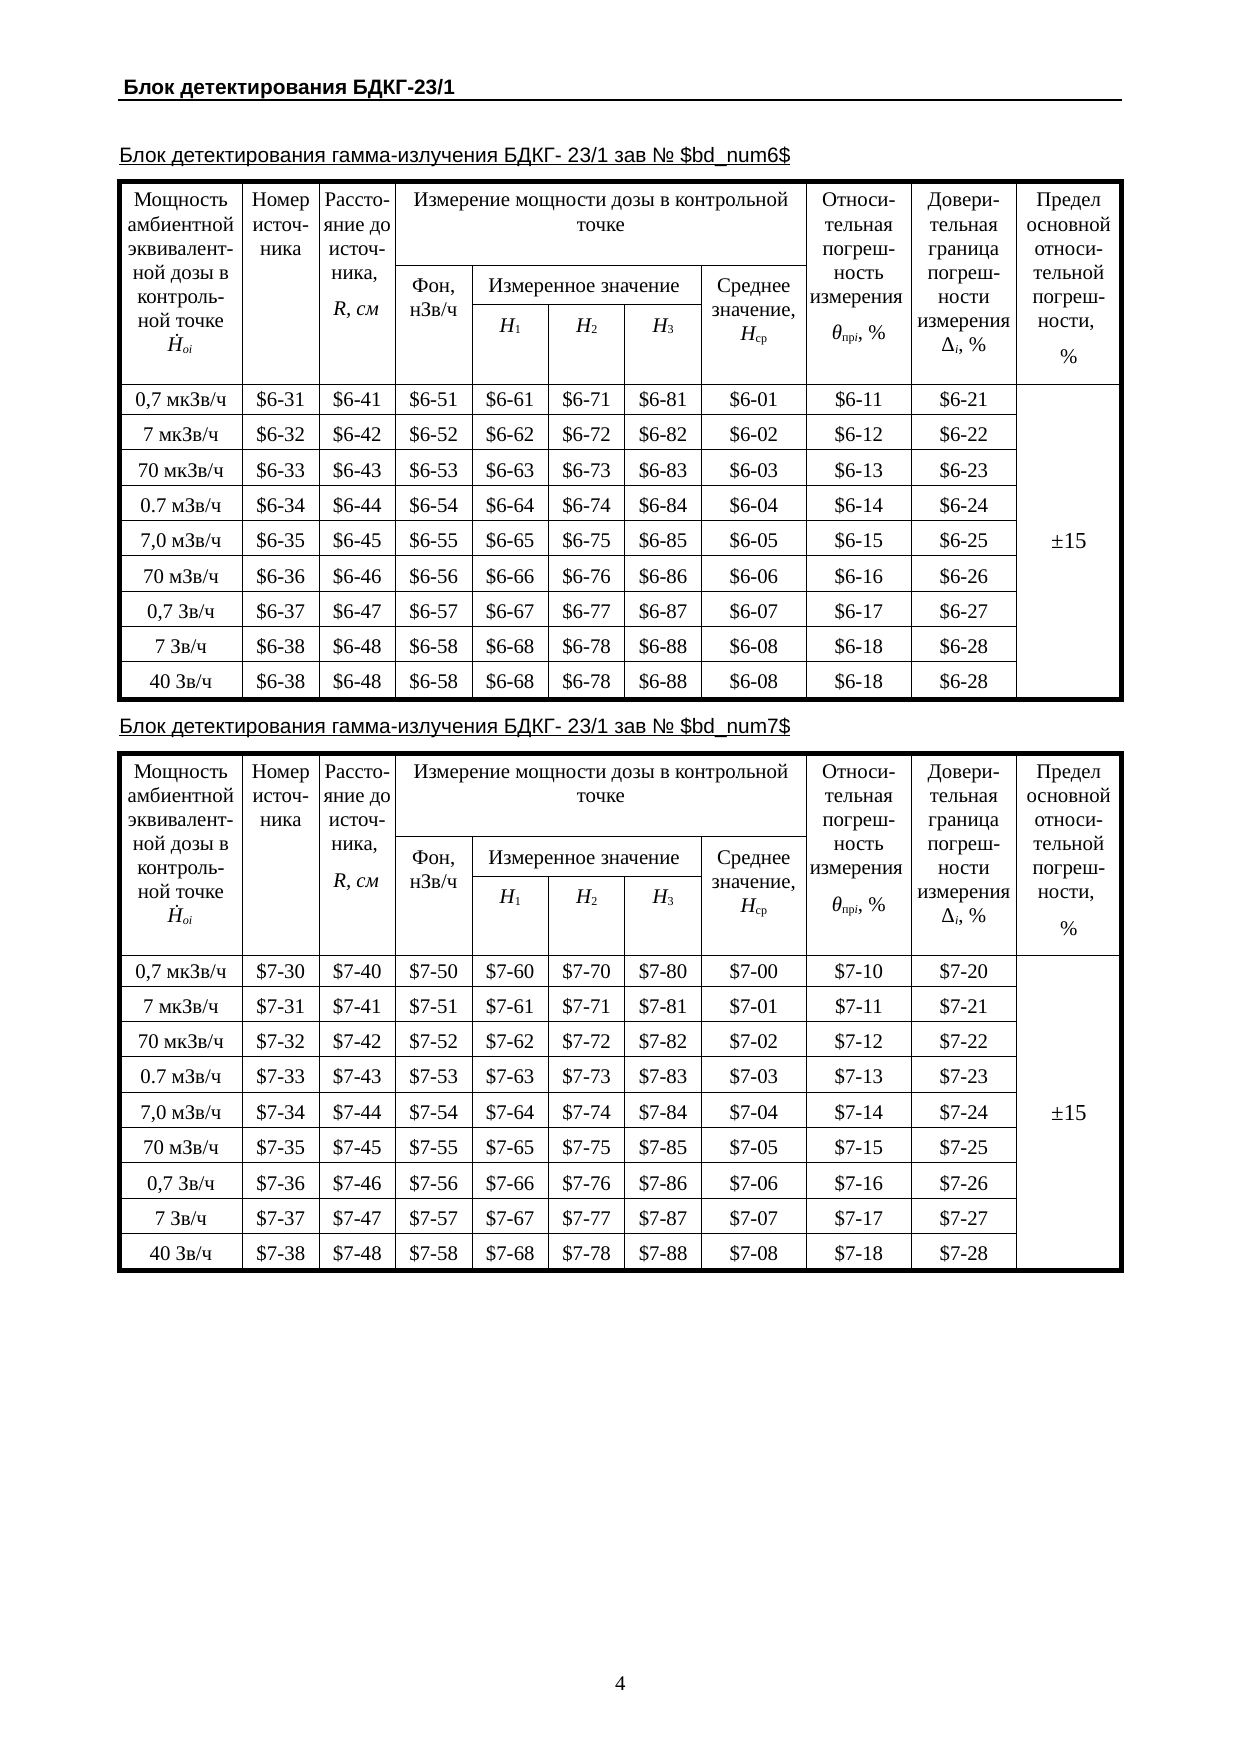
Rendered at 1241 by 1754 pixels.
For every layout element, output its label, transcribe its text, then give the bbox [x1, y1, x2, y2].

table_cell $6-02 [702, 415, 806, 449]
table_cell $7-66 [473, 1163, 548, 1197]
table_cell $6-78 [549, 627, 624, 661]
table_cell $7-37 [243, 1199, 319, 1233]
table_cell $7-76 [549, 1163, 624, 1197]
table_cell $6-54 [396, 486, 472, 520]
table_cell $6-88 [625, 627, 701, 661]
table_cell $7-71 [549, 987, 624, 1021]
table_cell ±15 [1017, 956, 1119, 1268]
table_cell $6-36 [243, 556, 319, 591]
table_cell $7-83 [625, 1057, 701, 1092]
table_cell H1 [473, 877, 548, 955]
table_cell $7-22 [912, 1022, 1016, 1056]
table_cell $7-35 [243, 1128, 319, 1162]
table_cell $6-71 [549, 385, 624, 414]
table_cell $6-18 [807, 627, 911, 661]
table_cell Относи-тельная погреш-ность измерения θпрi, % [807, 184, 911, 384]
table_cell $6-62 [473, 415, 548, 449]
table_cell $7-18 [807, 1234, 911, 1268]
table_cell 70 мЗв/ч [122, 556, 242, 591]
table_cell $6-51 [396, 385, 472, 414]
table_cell $7-87 [625, 1199, 701, 1233]
table_cell $7-61 [473, 987, 548, 1021]
table_cell Измеренное значение [473, 837, 701, 876]
table_cell $6-68 [473, 662, 548, 697]
table_cell $7-47 [320, 1199, 395, 1233]
table_cell $6-75 [549, 521, 624, 555]
table_cell $6-22 [912, 415, 1016, 449]
table_cell $7-44 [320, 1093, 395, 1127]
table_cell $6-25 [912, 521, 1016, 555]
table_cell $6-65 [473, 521, 548, 555]
table_cell 40 Зв/ч [122, 662, 242, 697]
table_cell $7-05 [702, 1128, 806, 1162]
table_cell $6-48 [320, 662, 395, 697]
table_cell $6-28 [912, 627, 1016, 661]
table_cell $7-77 [549, 1199, 624, 1233]
table_cell $7-10 [807, 956, 911, 986]
table_cell $6-45 [320, 521, 395, 555]
table_cell Рассто-яние до источ-ника, R, см [320, 756, 395, 955]
table_cell H3 [625, 877, 701, 955]
table_cell $6-67 [473, 592, 548, 626]
table_cell $7-52 [396, 1022, 472, 1056]
table_cell $7-28 [912, 1234, 1016, 1268]
table_cell $7-67 [473, 1199, 548, 1233]
table_cell $7-04 [702, 1093, 806, 1127]
table_cell $6-53 [396, 450, 472, 485]
table_cell Довери-тельная граница погреш-ности измерения Δi, % [912, 756, 1016, 955]
table_cell $6-21 [912, 385, 1016, 414]
table_cell $6-57 [396, 592, 472, 626]
table_cell $7-68 [473, 1234, 548, 1268]
table_cell $6-47 [320, 592, 395, 626]
table_cell $7-73 [549, 1057, 624, 1092]
table_cell $6-77 [549, 592, 624, 626]
table_cell $7-25 [912, 1128, 1016, 1162]
table_cell 0.7 мЗв/ч [122, 1057, 242, 1092]
table_cell $6-68 [473, 627, 548, 661]
table_header Блок детектирования гамма-излучения БДКГ- 23/1 зав № $bd_num7$ [119, 702, 1121, 751]
table_cell $6-35 [243, 521, 319, 555]
table_cell $6-83 [625, 450, 701, 485]
table_cell 7,0 мЗв/ч [122, 521, 242, 555]
table_cell $7-14 [807, 1093, 911, 1127]
table_cell $7-64 [473, 1093, 548, 1127]
table_cell $6-64 [473, 486, 548, 520]
table_cell $6-18 [807, 662, 911, 697]
table_cell $6-55 [396, 521, 472, 555]
table_cell $7-26 [912, 1163, 1016, 1197]
table_cell $7-70 [549, 956, 624, 986]
table_cell $7-27 [912, 1199, 1016, 1233]
table_header Блок детектирования гамма-излучения БДКГ- 23/1 зав № $bd_num6$ [119, 130, 1121, 179]
table_cell $7-21 [912, 987, 1016, 1021]
table_cell $7-85 [625, 1128, 701, 1162]
table_cell $7-45 [320, 1128, 395, 1162]
table_cell $7-01 [702, 987, 806, 1021]
table_cell $7-23 [912, 1057, 1016, 1092]
table_cell $6-87 [625, 592, 701, 626]
table_cell $6-82 [625, 415, 701, 449]
table_cell Среднее значение, Hср [702, 266, 806, 384]
table_cell H3 [625, 305, 701, 384]
table_cell Измерение мощности дозы в контрольной точке [396, 756, 806, 836]
table_cell $7-41 [320, 987, 395, 1021]
table_cell 40 Зв/ч [122, 1234, 242, 1268]
table_cell $6-42 [320, 415, 395, 449]
table_cell $7-65 [473, 1128, 548, 1162]
table_cell $7-56 [396, 1163, 472, 1197]
table_cell $7-50 [396, 956, 472, 986]
table_cell $6-34 [243, 486, 319, 520]
table_cell $6-05 [702, 521, 806, 555]
table_cell Довери-тельная граница погреш-ности измерения Δi, % [912, 184, 1016, 384]
table_cell $6-66 [473, 556, 548, 591]
table_cell 7 Зв/ч [122, 1199, 242, 1233]
table_cell 7 мкЗв/ч [122, 415, 242, 449]
table_cell $7-03 [702, 1057, 806, 1092]
table_cell $7-43 [320, 1057, 395, 1092]
table_cell $7-53 [396, 1057, 472, 1092]
table_cell 0,7 мкЗв/ч [122, 385, 242, 414]
table_cell Рассто-яние до источ-ника, R, см [320, 184, 395, 384]
table_cell $7-20 [912, 956, 1016, 986]
table_cell Измеренное значение [473, 266, 701, 304]
table_cell $6-31 [243, 385, 319, 414]
table_cell $7-58 [396, 1234, 472, 1268]
table_cell $7-55 [396, 1128, 472, 1162]
table_cell $7-07 [702, 1199, 806, 1233]
table_cell $7-31 [243, 987, 319, 1021]
table_cell $6-41 [320, 385, 395, 414]
table_cell $6-24 [912, 486, 1016, 520]
table_cell $7-08 [702, 1234, 806, 1268]
table_cell $6-38 [243, 627, 319, 661]
table_cell $7-06 [702, 1163, 806, 1197]
table_cell $6-78 [549, 662, 624, 697]
table_cell $7-88 [625, 1234, 701, 1268]
table_cell $6-04 [702, 486, 806, 520]
table_cell $6-08 [702, 662, 806, 697]
table_cell 0.7 мЗв/ч [122, 486, 242, 520]
table_cell 0,7 Зв/ч [122, 1163, 242, 1197]
table_cell $6-44 [320, 486, 395, 520]
table_cell $6-08 [702, 627, 806, 661]
table_cell H2 [549, 877, 624, 955]
table_cell $6-48 [320, 627, 395, 661]
table_cell $6-11 [807, 385, 911, 414]
table_cell $6-38 [243, 662, 319, 697]
table_cell $6-26 [912, 556, 1016, 591]
table_cell $7-38 [243, 1234, 319, 1268]
table_cell Относи-тельная погреш-ность измерения θпрi, % [807, 756, 911, 955]
table_cell Предел основной относи-тельной погреш-ности, % [1017, 756, 1119, 955]
table_cell $6-07 [702, 592, 806, 626]
table_cell $7-72 [549, 1022, 624, 1056]
table_cell $7-62 [473, 1022, 548, 1056]
table_cell Фон, нЗв/ч [396, 266, 472, 384]
table_cell $7-86 [625, 1163, 701, 1197]
table_cell $7-15 [807, 1128, 911, 1162]
table_cell $6-15 [807, 521, 911, 555]
table_cell $7-16 [807, 1163, 911, 1197]
table_cell H1 [473, 305, 548, 384]
table_cell $6-73 [549, 450, 624, 485]
table_cell $6-63 [473, 450, 548, 485]
table_cell $6-03 [702, 450, 806, 485]
table_cell $7-81 [625, 987, 701, 1021]
table_cell $7-13 [807, 1057, 911, 1092]
table_cell $6-88 [625, 662, 701, 697]
table_cell Среднее значение, Hср [702, 837, 806, 955]
table_cell $6-84 [625, 486, 701, 520]
table_cell Мощность амбиентной эквивалент-ной дозы в контроль-ной точке Ḣoi [122, 756, 242, 955]
table_cell $6-06 [702, 556, 806, 591]
table_cell $7-42 [320, 1022, 395, 1056]
table_cell $6-37 [243, 592, 319, 626]
table_cell $7-46 [320, 1163, 395, 1197]
table_cell $7-80 [625, 956, 701, 986]
table_cell $7-82 [625, 1022, 701, 1056]
table_cell $6-23 [912, 450, 1016, 485]
table_cell $6-76 [549, 556, 624, 591]
table_cell $7-24 [912, 1093, 1016, 1127]
table_cell $6-85 [625, 521, 701, 555]
table_cell 0,7 мкЗв/ч [122, 956, 242, 986]
table_cell $6-33 [243, 450, 319, 485]
table_cell $7-00 [702, 956, 806, 986]
table_cell $7-75 [549, 1128, 624, 1162]
table_cell $6-43 [320, 450, 395, 485]
table_cell $6-01 [702, 385, 806, 414]
table_cell Измерение мощности дозы в контрольной точке [396, 184, 806, 265]
table_cell $6-14 [807, 486, 911, 520]
table_cell $7-57 [396, 1199, 472, 1233]
table_cell $6-58 [396, 627, 472, 661]
table_cell $7-34 [243, 1093, 319, 1127]
table_cell $7-40 [320, 956, 395, 986]
table_cell $6-52 [396, 415, 472, 449]
table_cell $7-48 [320, 1234, 395, 1268]
table_cell Мощность амбиентной эквивалент-ной дозы в контроль-ной точке Ḣoi [122, 184, 242, 384]
table_cell 70 мЗв/ч [122, 1128, 242, 1162]
table_cell $6-13 [807, 450, 911, 485]
table_cell Номер источ-ника [243, 184, 319, 384]
table_cell H2 [549, 305, 624, 384]
table_cell $7-11 [807, 987, 911, 1021]
table_cell $6-46 [320, 556, 395, 591]
table_cell $6-17 [807, 592, 911, 626]
table_cell $7-30 [243, 956, 319, 986]
table_cell $7-02 [702, 1022, 806, 1056]
table_cell $6-61 [473, 385, 548, 414]
table_cell $7-60 [473, 956, 548, 986]
table_cell 70 мкЗв/ч [122, 450, 242, 485]
table_cell $7-36 [243, 1163, 319, 1197]
table_cell $7-63 [473, 1057, 548, 1092]
table_cell $6-81 [625, 385, 701, 414]
table_cell $6-72 [549, 415, 624, 449]
table_cell 7 мкЗв/ч [122, 987, 242, 1021]
table_cell Номер источ-ника [243, 756, 319, 955]
table_cell $7-51 [396, 987, 472, 1021]
table_cell $7-33 [243, 1057, 319, 1092]
table_cell $6-27 [912, 592, 1016, 626]
table_cell $7-32 [243, 1022, 319, 1056]
table_cell Предел основной относи-тельной погреш-ности, % [1017, 184, 1119, 384]
table_cell $7-17 [807, 1199, 911, 1233]
table_cell $6-86 [625, 556, 701, 591]
table_cell $7-74 [549, 1093, 624, 1127]
table_cell $6-12 [807, 415, 911, 449]
table_cell $6-16 [807, 556, 911, 591]
table_cell 7,0 мЗв/ч [122, 1093, 242, 1127]
table_cell $7-54 [396, 1093, 472, 1127]
table_cell ±15 [1017, 385, 1119, 697]
table_cell $6-32 [243, 415, 319, 449]
table_cell $7-78 [549, 1234, 624, 1268]
table_cell 0,7 Зв/ч [122, 592, 242, 626]
table_cell $6-56 [396, 556, 472, 591]
table_cell 70 мкЗв/ч [122, 1022, 242, 1056]
table_cell $6-28 [912, 662, 1016, 697]
table_cell $6-58 [396, 662, 472, 697]
table_cell $6-74 [549, 486, 624, 520]
table_cell $7-12 [807, 1022, 911, 1056]
table_cell $7-84 [625, 1093, 701, 1127]
table_cell 7 Зв/ч [122, 627, 242, 661]
table_cell Фон, нЗв/ч [396, 837, 472, 955]
